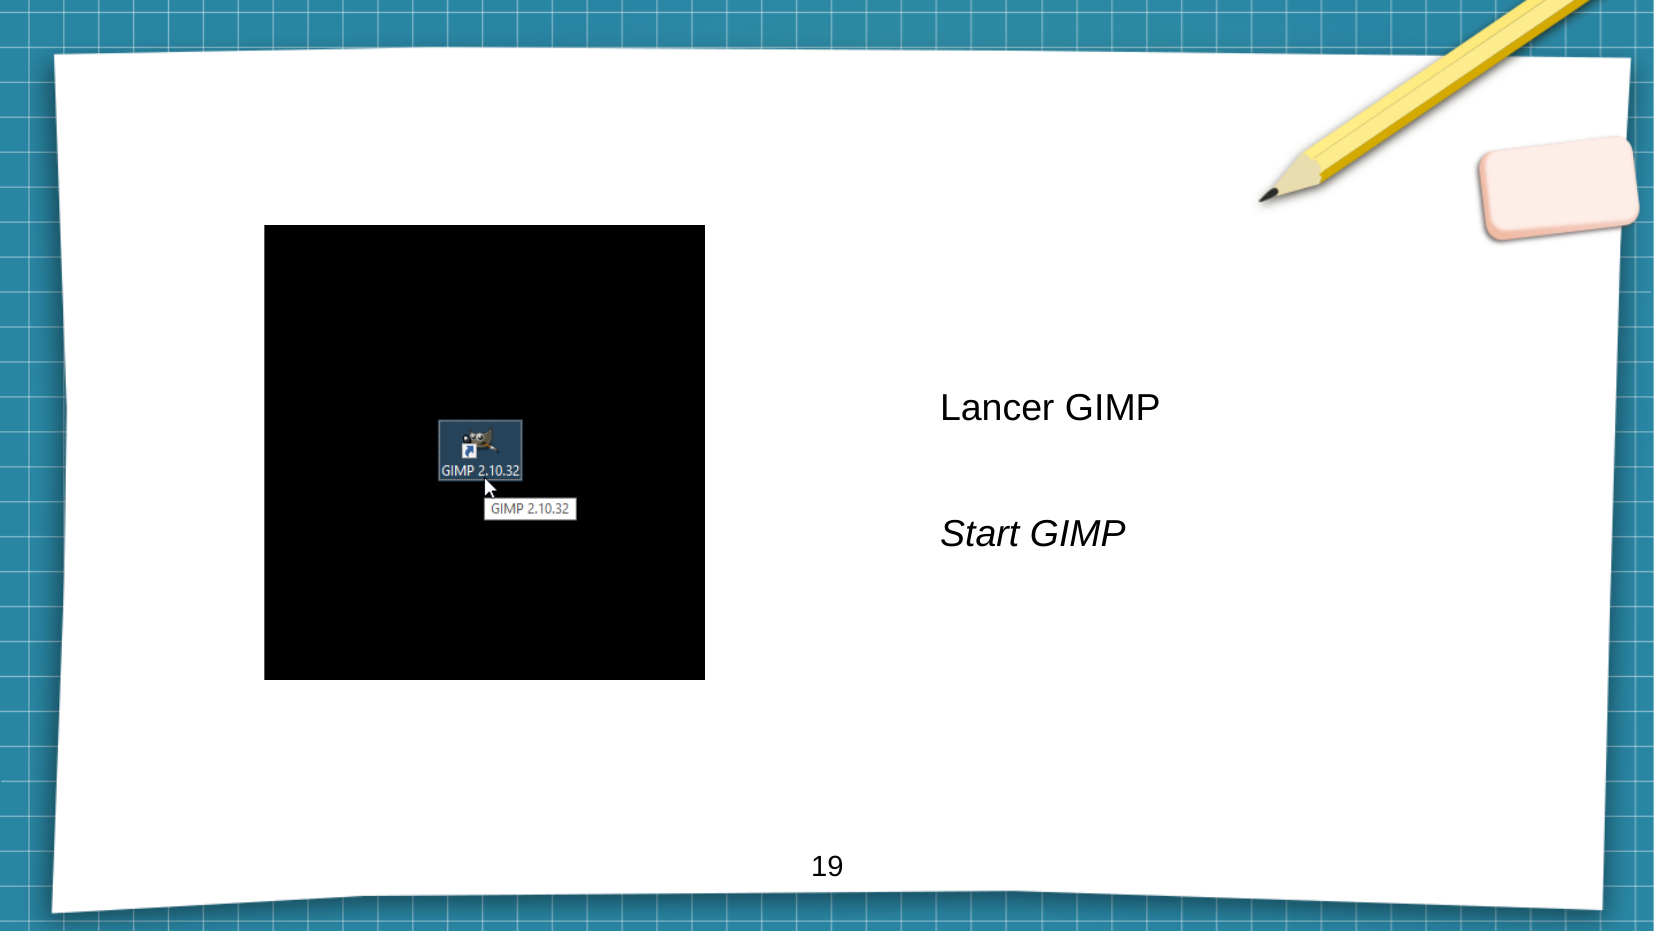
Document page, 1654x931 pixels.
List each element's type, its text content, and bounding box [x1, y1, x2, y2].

text_box Lancer GIMP Start GIMP [925, 378, 1254, 615]
text_box [565, 847, 1090, 912]
picture [264, 225, 705, 680]
